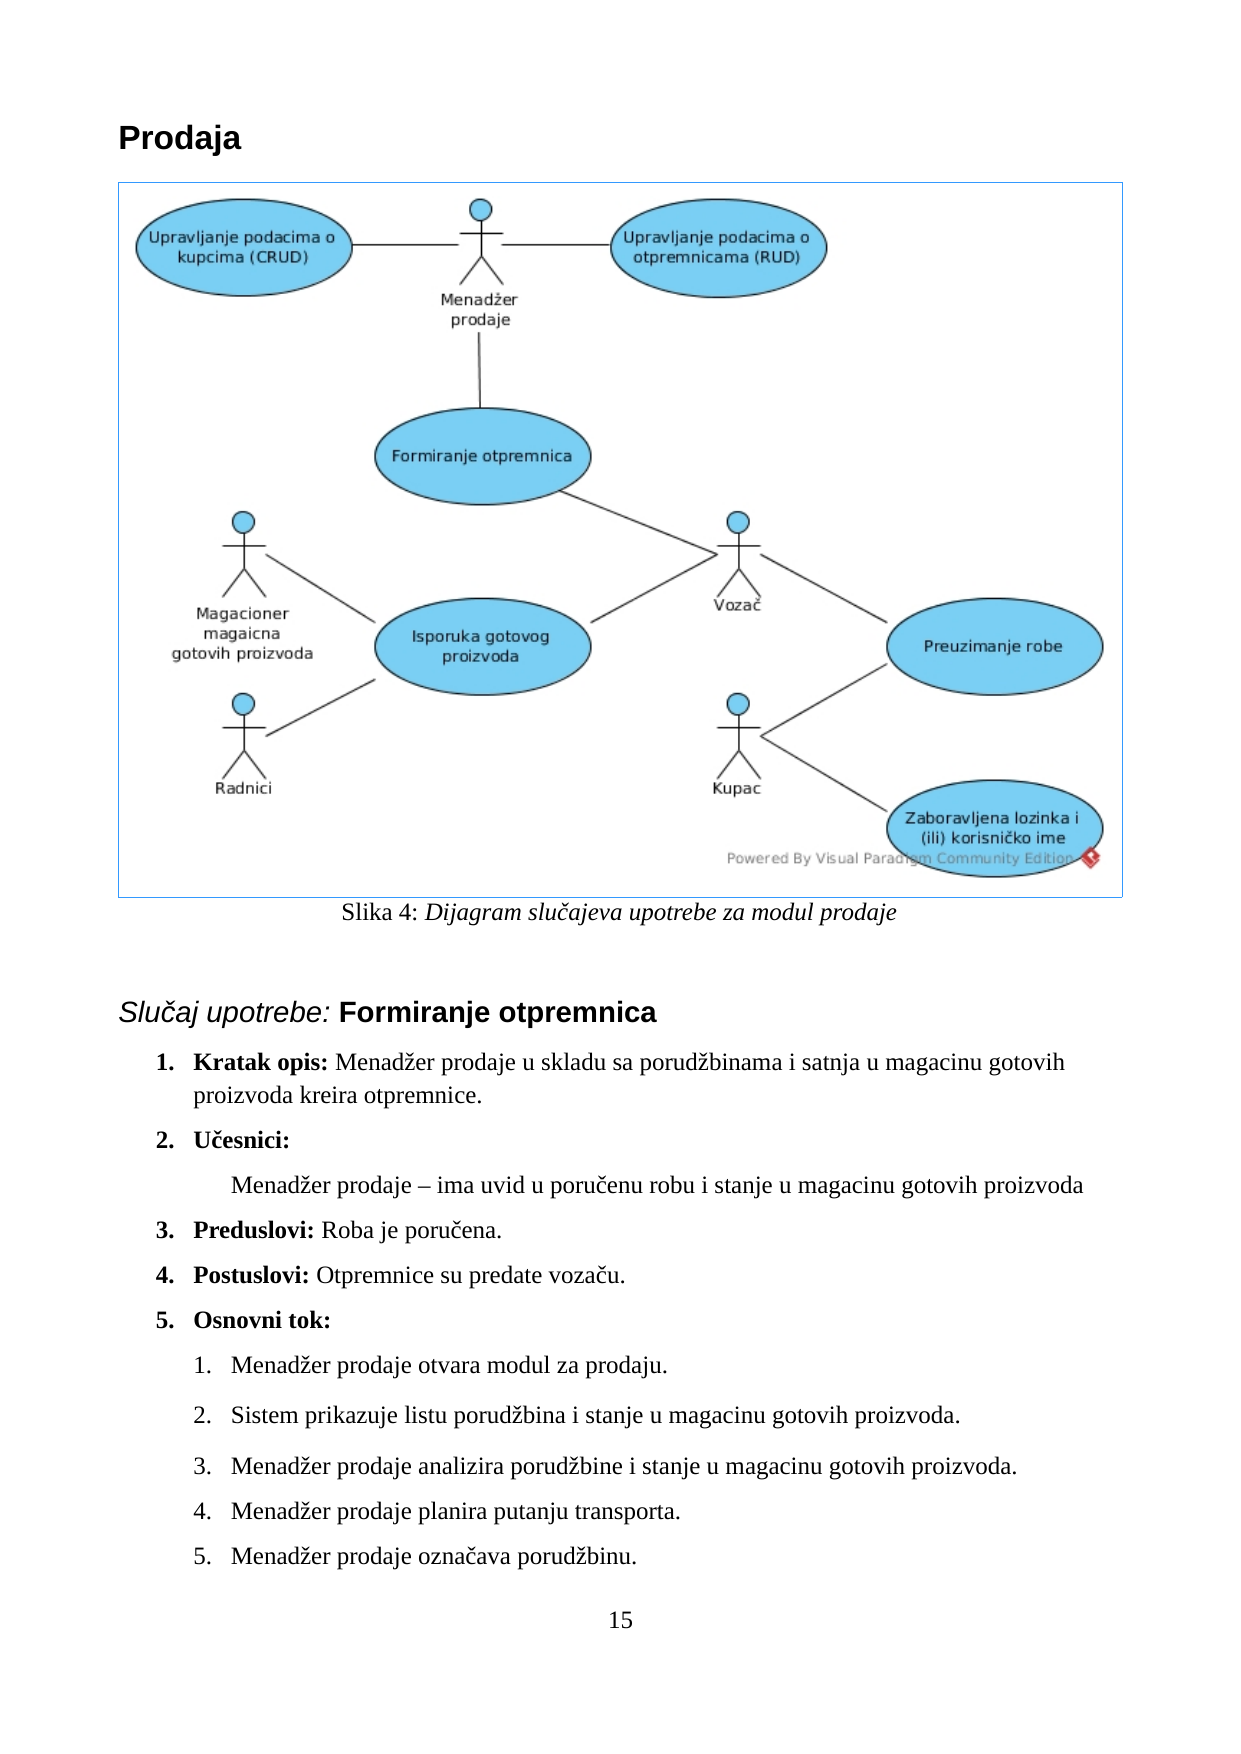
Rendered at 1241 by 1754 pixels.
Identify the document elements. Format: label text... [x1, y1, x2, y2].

list Menadžer prodaje – ima uvid u poručenu robu i stanje u magacinu gotovih proizvoda [231, 1170, 1122, 1199]
list Menadžer prodaje otvara modul za prodaju. [193, 1350, 1122, 1378]
list Menadžer prodaje planira putanju transporta. [193, 1496, 1122, 1525]
list Učesnici: [156, 1125, 1122, 1154]
subtitle Slučaj upotrebe: Formiranje otpremnica [118, 995, 1122, 1029]
list Menadžer prodaje analizira porudžbine i stanje u magacinu gotovih proizvoda. [193, 1451, 1122, 1480]
picture [133, 196, 1108, 882]
list Sistem prikazuje listu porudžbina i stanje u magacinu gotovih proizvoda. [193, 1401, 1122, 1429]
text [119, 183, 1122, 897]
list Menadžer prodaje označava porudžbinu. [193, 1541, 1122, 1570]
list Preduslovi: Roba je poručena. [156, 1215, 1122, 1244]
subtitle Prodaja [118, 118, 1122, 157]
list Postuslovi: Otpremnice su predate vozaču. [156, 1260, 1122, 1289]
list Osnovni tok: [156, 1305, 1122, 1333]
text Slika 4: Dijagram slučajeva upotrebe za modul prodaje [118, 898, 1122, 926]
list Kratak opis: Menadžer prodaje u skladu sa porudžbinama i satnja u magacinu gotovih proizvoda kreira otpremnice. [156, 1047, 1122, 1109]
